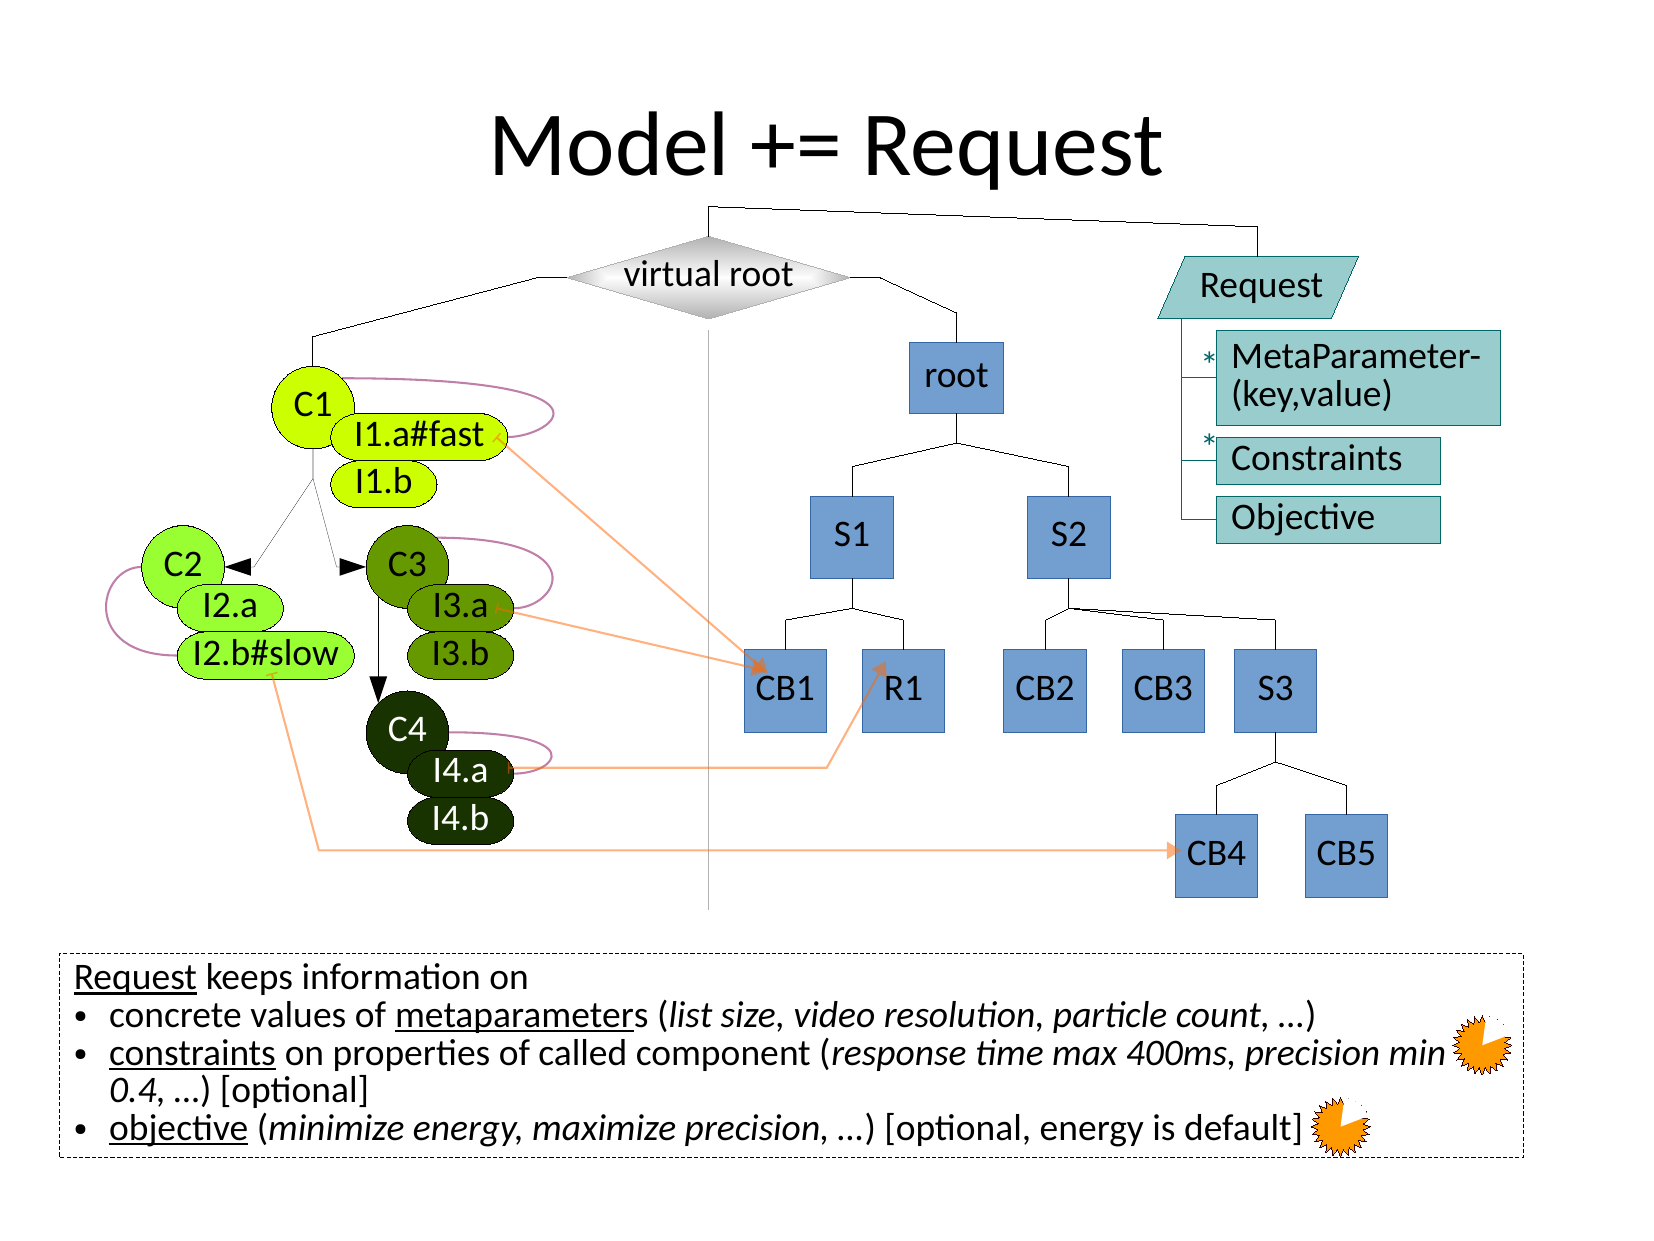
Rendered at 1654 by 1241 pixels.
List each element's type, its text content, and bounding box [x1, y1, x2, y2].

text_box C3 [366, 525, 449, 609]
text_box CB5 [1305, 814, 1388, 898]
text_box [1452, 1015, 1512, 1075]
text_box CB1 [744, 649, 827, 733]
text_box I4.b [407, 797, 514, 845]
title Model += Request [82, 49, 1571, 257]
text_box S3 [1234, 649, 1317, 733]
text_box root [909, 342, 1004, 414]
text_box MetaParameter- (key,value) [1216, 330, 1501, 426]
text_box CB4 [1175, 814, 1258, 898]
text_box C2 [141, 525, 225, 608]
text_box Request keeps information on concrete values of metaparameters (list size, video resolution, particle count, …) constraints on properties of called component (response time max 400ms, precision min 0.4, …) [optional] objective (minimize energy, maximize precision, …) [optional, energy is default] [59, 953, 1524, 1157]
text_box S1 [810, 496, 894, 579]
text_box Objective [1216, 496, 1441, 544]
text_box C4 [366, 690, 449, 774]
text_box CB1 [744, 655, 753, 666]
text_box I4.a [407, 750, 514, 797]
text_box I1.a#fast [330, 413, 508, 461]
text_box CB3 [1122, 649, 1205, 733]
text_box R1 [889, 679, 897, 688]
text_box virtual root [567, 257, 850, 319]
text_box [1311, 1097, 1371, 1157]
text_box CB2 [1003, 649, 1087, 733]
text_box I3.b [407, 631, 514, 680]
text_box I2.b#slow [177, 631, 355, 680]
text_box C1 [271, 366, 355, 449]
text_box I2.a [177, 584, 284, 632]
text_box R1 [862, 649, 945, 733]
text_box S2 [1027, 496, 1111, 579]
text_box * [1185, 342, 1234, 395]
text_box Request [1157, 256, 1359, 319]
text_box I1.b [330, 460, 438, 508]
text_box * [1185, 425, 1234, 478]
text_box Constraints [1216, 437, 1441, 485]
text_box I3.a [407, 584, 514, 632]
